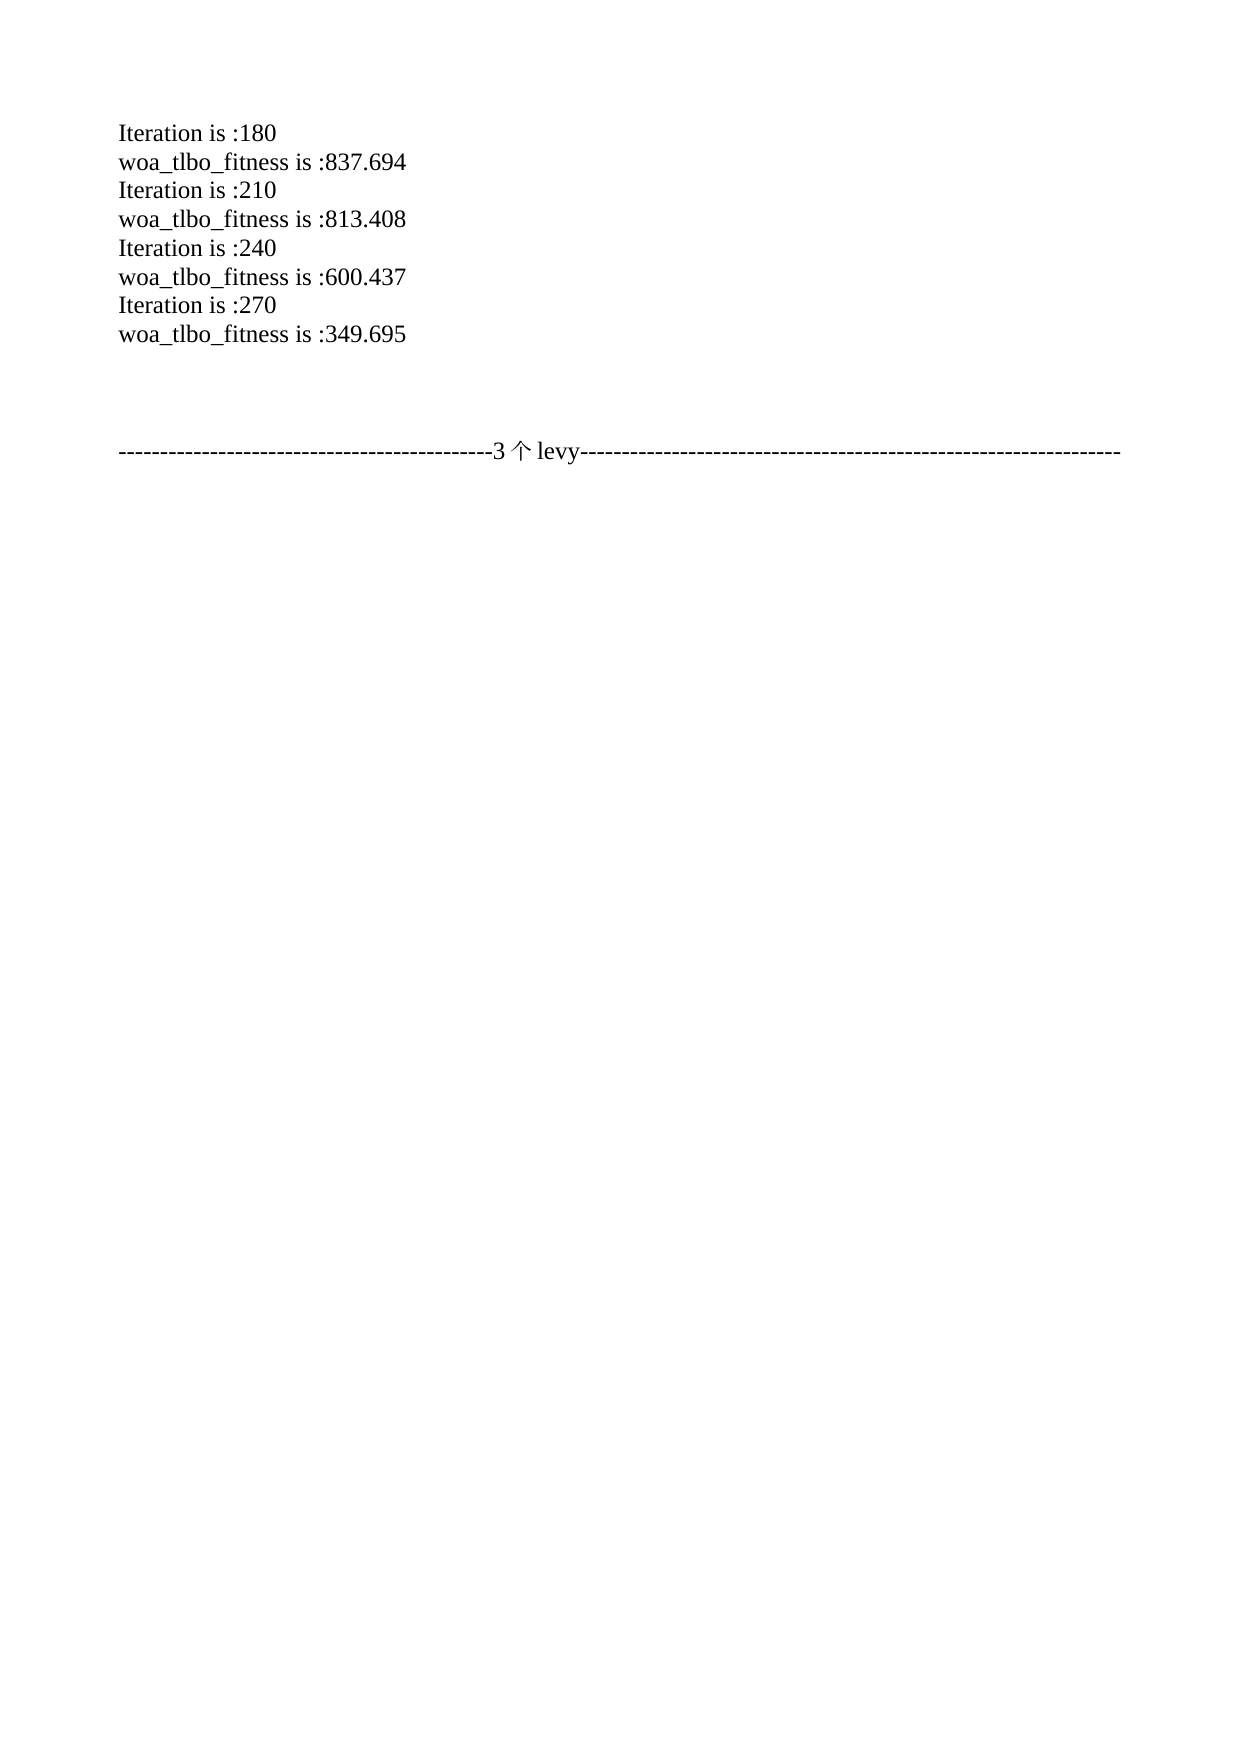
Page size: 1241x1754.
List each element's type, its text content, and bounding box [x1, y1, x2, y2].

text Iteration is :210 [118, 176, 1122, 204]
text woa_tlbo_fitness is :837.694 [118, 147, 1122, 176]
text Iteration is :270 [118, 291, 1122, 319]
text woa_tlbo_fitness is :813.408 [118, 204, 1122, 233]
text woa_tlbo_fitness is :349.695 [118, 319, 1122, 348]
text Iteration is :180 [118, 118, 1122, 147]
text woa_tlbo_fitness is :600.437 [118, 262, 1122, 291]
text ---------------------------------------------3个levy----------------------------------------------------------------- [118, 434, 1122, 466]
text Iteration is :240 [118, 233, 1122, 262]
